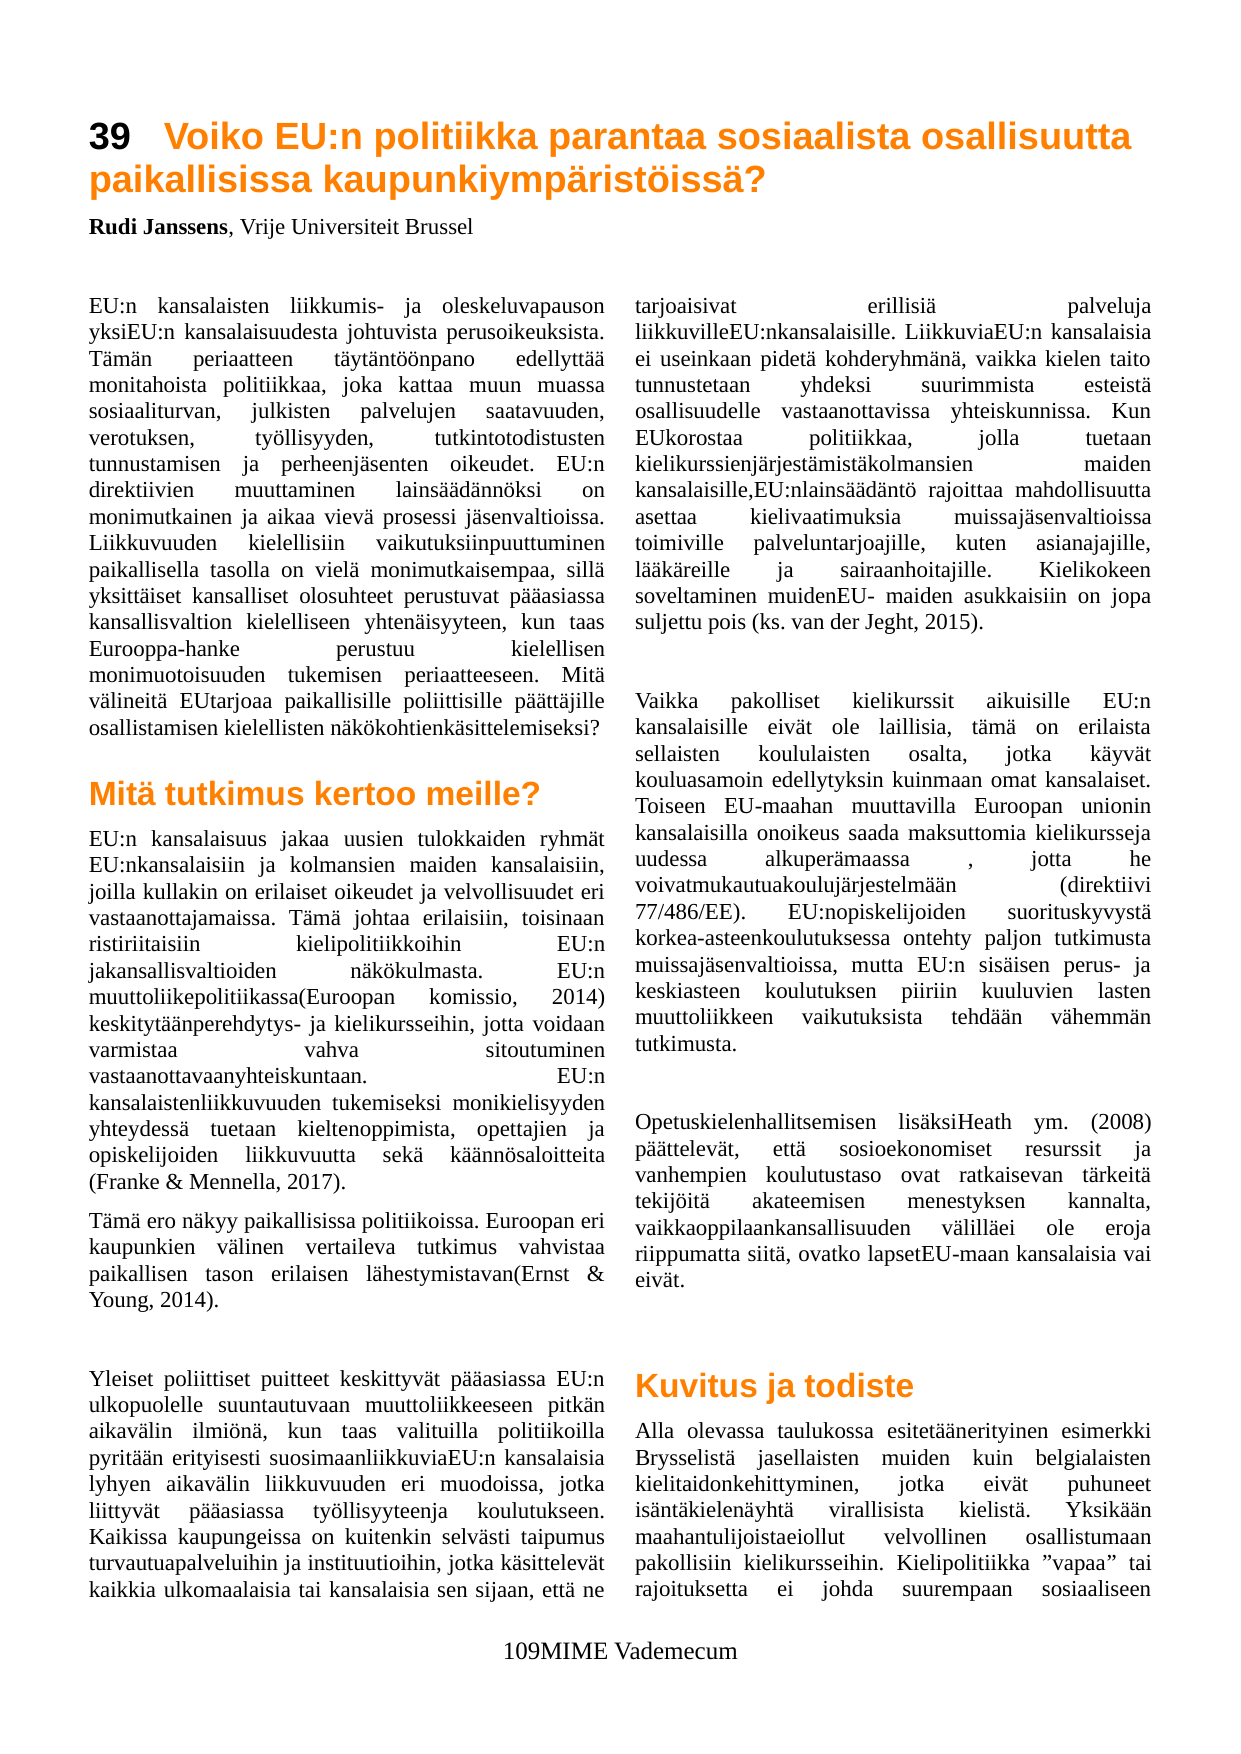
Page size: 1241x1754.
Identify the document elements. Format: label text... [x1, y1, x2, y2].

text Alla olevassa taulukossa esitetäänerityinen esimerkki Brysselistä jasellaisten muiden kuin belgialaisten kielitaidonkehittyminen, jotka eivät puhuneet isäntäkielenäyhtä virallisista kielistä. Yksikään maahantulijoistaeiollut velvollinen osallistumaan pakollisiin kielikursseihin. Kielipolitiikka ”vapaa” tai rajoituksetta ei johda suurempaan sosiaaliseen [635, 1417, 1152, 1602]
text Rudi Janssens, Vrije Universiteit Brussel [88, 213, 1152, 240]
subtitle Mitä tutkimus kertoo meille? [88, 774, 605, 813]
text EU:n kansalaisten liikkumis- ja oleskeluvapauson yksiEU:n kansalaisuudesta johtuvista perusoikeuksista. Tämän periaatteen täytäntöönpano edellyttää monitahoista politiikkaa, joka kattaa muun muassa sosiaaliturvan, julkisten palvelujen saatavuuden, verotuksen, työllisyyden, tutkintotodistusten tunnustamisen ja perheenjäsenten oikeudet. EU:n direktiivien muuttaminen lainsäädännöksi on monimutkainen ja aikaa vievä prosessi jäsenvaltioissa. Liikkuvuuden kielellisiin vaikutuksiinpuuttuminen paikallisella tasolla on vielä monimutkaisempaa, sillä yksittäiset kansalliset olosuhteet perustuvat pääasiassa kansallisvaltion kielelliseen yhtenäisyyteen, kun taas Eurooppa-hanke perustuu kielellisen monimuotoisuuden tukemisen periaatteeseen. Mitä välineitä EUtarjoaa paikallisille poliittisille päättäjille osallistamisen kielellisten näkökohtienkäsittelemiseksi? [88, 292, 605, 740]
text Tämä ero näkyy paikallisissa politiikoissa. Euroopan eri kaupunkien välinen vertaileva tutkimus vahvistaa paikallisen tason erilaisen lähestymistavan(Ernst & Young, 2014). [88, 1207, 605, 1312]
text Yleiset poliittiset puitteet keskittyvät pääasiassa EU:n ulkopuolelle suuntautuvaan muuttoliikkeeseen pitkän aikavälin ilmiönä, kun taas valituilla politiikoilla pyritään erityisesti suosimaanliikkuviaEU:n kansalaisia lyhyen aikavälin liikkuvuuden eri muodoissa, jotka liittyvät pääasiassa työllisyyteenja koulutukseen. Kaikissa kaupungeissa on kuitenkin selvästi taipumus turvautuapalveluihin ja instituutioihin, jotka käsittelevät kaikkia ulkomaalaisia tai kansalaisia sen sijaan, että ne [88, 1365, 605, 1602]
text tarjoaisivat erillisiä palveluja liikkuvilleEU:nkansalaisille. LiikkuviaEU:n kansalaisia ei useinkaan pidetä kohderyhmänä, vaikka kielen taito tunnustetaan yhdeksi suurimmista esteistä osallisuudelle vastaanottavissa yhteiskunnissa. Kun EUkorostaa politiikkaa, jolla tuetaan kielikurssienjärjestämistäkolmansien maiden kansalaisille,EU:nlainsäädäntö rajoittaa mahdollisuutta asettaa kielivaatimuksia muissajäsenvaltioissa toimiville palveluntarjoajille, kuten asianajajille, lääkäreille ja sairaanhoitajille. Kielikokeen soveltaminen muidenEU- maiden asukkaisiin on jopa suljettu pois (ks. van der Jeght, 2015). [635, 292, 1152, 635]
subtitle Voiko EU:n politiikka parantaa sosiaalista osallisuutta paikallisissa kaupunkiympäristöissä? [88, 113, 1152, 201]
text Vaikka pakolliset kielikurssit aikuisille EU:n kansalaisille eivät ole laillisia, tämä on erilaista sellaisten koululaisten osalta, jotka käyvät kouluasamoin edellytyksin kuinmaan omat kansalaiset. Toiseen EU-maahan muuttavilla Euroopan unionin kansalaisilla onoikeus saada maksuttomia kielikursseja uudessa alkuperämaassa , jotta he voivatmukautuakoulujärjestelmään (direktiivi 77/486/EE). EU:nopiskelijoiden suorituskyvystä korkea-asteenkoulutuksessa ontehty paljon tutkimusta muissajäsenvaltioissa, mutta EU:n sisäisen perus- ja keskiasteen koulutuksen piiriin kuuluvien lasten muuttoliikkeen vaikutuksista tehdään vähemmän tutkimusta. [635, 687, 1152, 1056]
text Opetuskielenhallitsemisen lisäksiHeath ym. (2008) päättelevät, että sosioekonomiset resurssit ja vanhempien koulutustaso ovat ratkaisevan tärkeitä tekijöitä akateemisen menestyksen kannalta, vaikkaoppilaankansallisuuden välilläei ole eroja riippumatta siitä, ovatko lapsetEU-maan kansalaisia vai eivät. [635, 1108, 1152, 1293]
subtitle Kuvitus ja todiste [635, 1366, 1152, 1405]
text EU:n kansalaisuus jakaa uusien tulokkaiden ryhmät EU:nkansalaisiin ja kolmansien maiden kansalaisiin, joilla kullakin on erilaiset oikeudet ja velvollisuudet eri vastaanottajamaissa. Tämä johtaa erilaisiin, toisinaan ristiriitaisiin kielipolitiikkoihin EU:n jakansallisvaltioiden näkökulmasta. EU:n muuttoliikepolitiikassa(Euroopan komissio, 2014) keskitytäänperehdytys- ja kielikursseihin, jotta voidaan varmistaa vahva sitoutuminen vastaanottavaanyhteiskuntaan. EU:n kansalaistenliikkuvuuden tukemiseksi monikielisyyden yhteydessä tuetaan kieltenoppimista, opettajien ja opiskelijoiden liikkuvuutta sekä käännösaloitteita (Franke & Mennella, 2017). [88, 825, 605, 1194]
